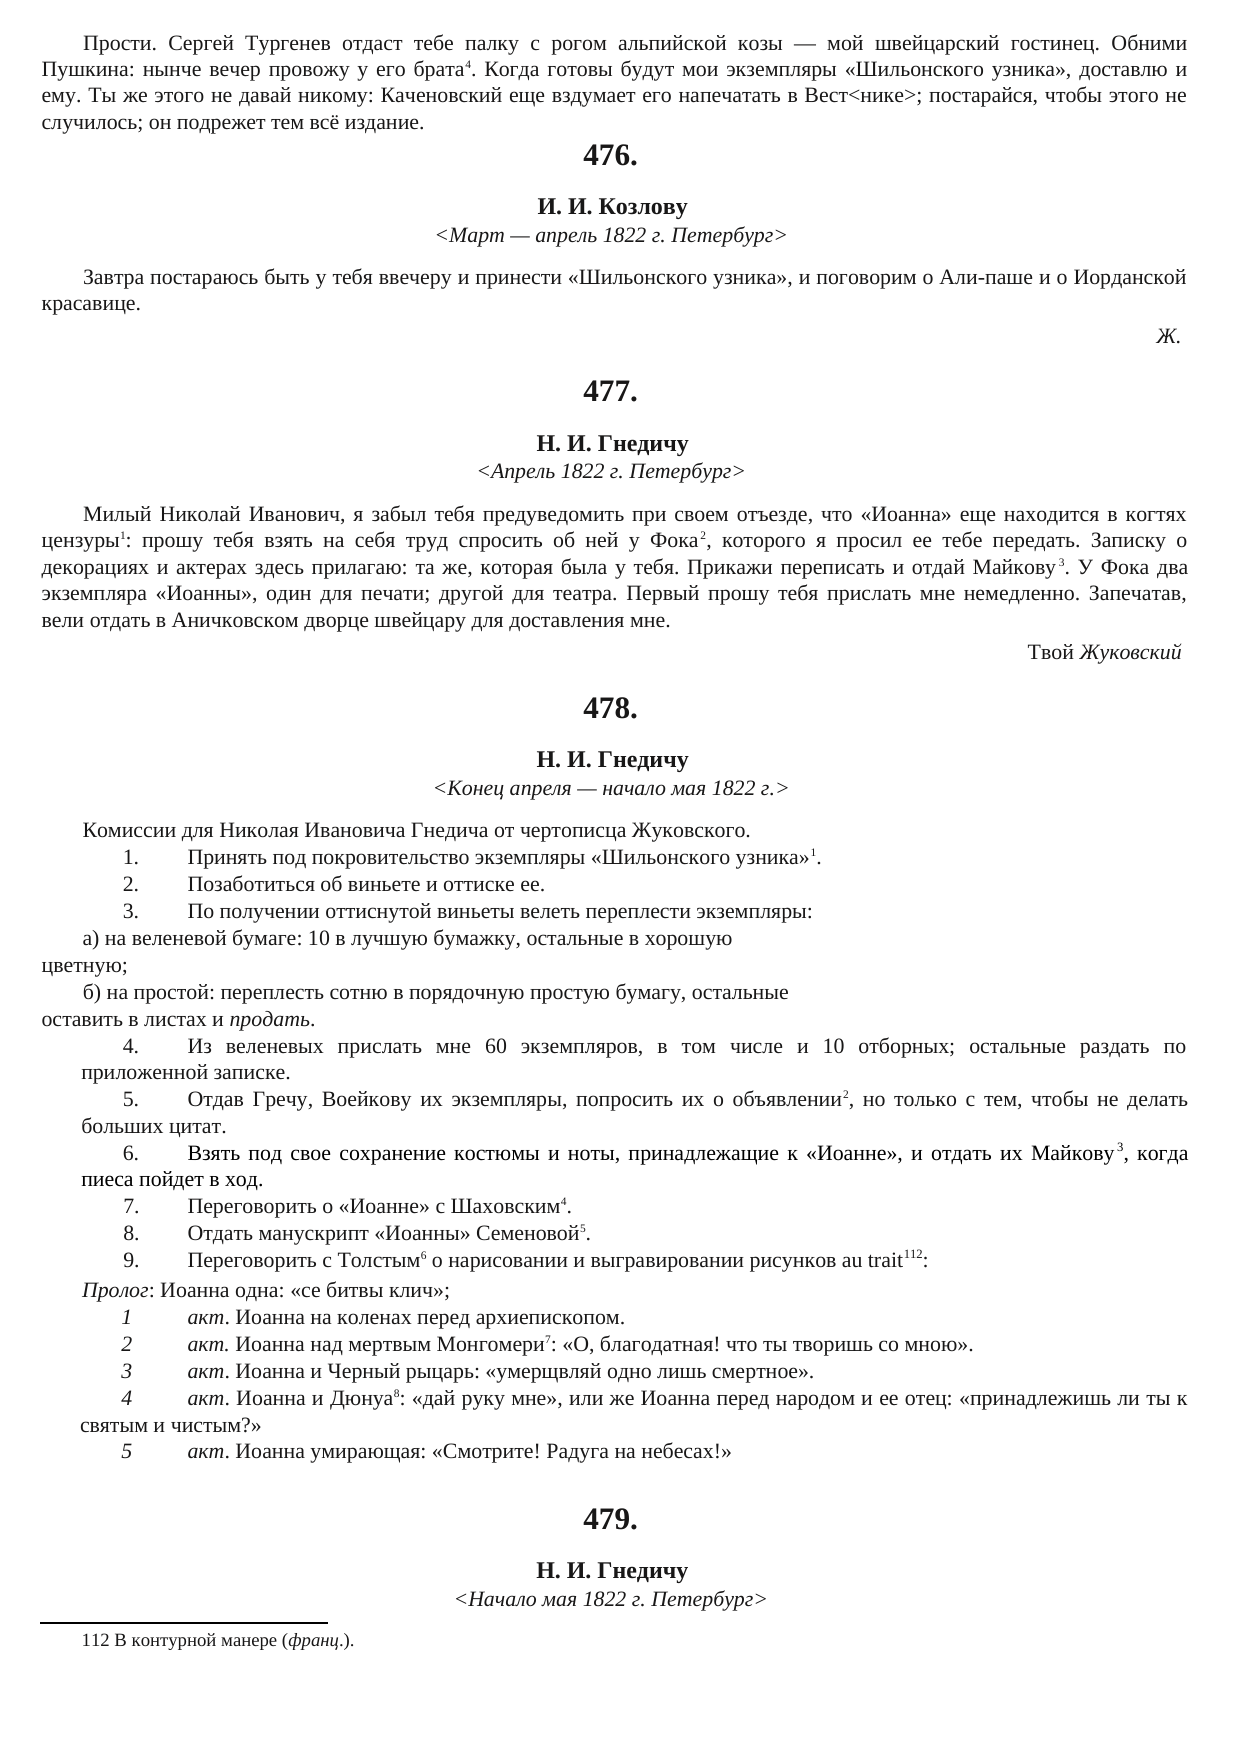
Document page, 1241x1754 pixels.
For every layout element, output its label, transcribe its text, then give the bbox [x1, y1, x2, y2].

subtitle 479. [40, 1500, 1181, 1536]
subtitle 476. [40, 136, 1181, 172]
text Пролог: Иоанна одна: «се битвы клич»; [82, 1277, 1188, 1302]
list Принять под покровительство экземпляры «Шильонского узника»1. [81, 844, 1188, 869]
list акт. Иоанна умирающая: «Смотрите! Радуга на небесах!» [80, 1438, 1188, 1464]
list Позаботиться об виньете и оттиске ее. [81, 871, 1188, 896]
list Переговорить с Толстым6 о нарисовании и выгравировании рисунков au trait: [81, 1247, 1188, 1272]
list акт. Иоанна на коленах перед архиепископом. [80, 1304, 1188, 1329]
text <Апрель 1822 г. Петербург> [41, 458, 1183, 484]
text б) на простой: переплесть сотню в порядочную простую бумагу, остальные [83, 979, 1188, 1004]
text Прости. Сергей Тургенев отдаст тебе палку с рогом альпийской козы — мой швейцарский гостинец. Обними Пушкина: нынче вечер провожу у его брата4. Когда готовы будут мои экземпляры «Шильонского узника», доставлю и ему. Ты же этого не давай никому: Каченовский еще вздумает его напечатать в Вест<нике>; постарайся, чтобы этого не случилось; он подрежет тем всё издание. [41, 29, 1188, 134]
text Завтра постараюсь быть у тебя ввечеру и принести «Шильонского узника», и поговорим о Али-паше и о Иорданской красавице. [41, 264, 1188, 316]
text <Март — апрель 1822 г. Петербург> [41, 222, 1183, 247]
list В контурной манере (франц.). [40, 1629, 1188, 1651]
text Ж. [80, 323, 1183, 348]
subtitle 477. [40, 373, 1181, 409]
text И. И. Козлову [41, 192, 1184, 219]
text Милый Николай Иванович, я забыл тебя предуведомить при своем отъезде, что «Иоанна» еще находится в когтях цензуры1: прошу тебя взять на себя труд спросить об ней у Фока2, которого я просил ее тебе передать. Записку о декорациях и актерах здесь прилагаю: та же, которая была у тебя. Прикажи переписать и отдай Майкову3. У Фока два экземпляра «Иоанны», один для печати; другой для театра. Первый прошу тебя прислать мне немедленно. Запечатав, вели отдать в Аничковском дворце швейцару для доставления мне. [41, 501, 1188, 632]
text а) на веленевой бумаге: 10 в лучшую бумажку, остальные в хорошую [82, 925, 1188, 950]
text Твой Жуковский [80, 639, 1183, 664]
text <Конец апреля — начало мая 1822 г.> [41, 775, 1183, 800]
list Отдать манускрипт «Иоанны» Семеновой5. [81, 1220, 1188, 1245]
list акт. Иоанна и Черный рыцарь: «умерщвляй одно лишь смертное». [80, 1358, 1188, 1383]
list Переговорить о «Иоанне» с Шаховским4. [81, 1193, 1188, 1218]
text Н. И. Гнедичу [41, 1556, 1183, 1584]
list акт. Иоанна и Дюнуа8: «дай руку мне», или же Иоанна перед народом и ее отец: «принадлежишь ли ты к святым и чистым?» [80, 1385, 1188, 1437]
text Комиссии для Николая Ивановича Гнедича от чертописца Жуковского. [82, 817, 1188, 842]
list Из веленевых прислать мне 60 экземпляров, в том числе и 10 отборных; остальные раздать по приложенной записке. [81, 1033, 1188, 1084]
text Н. И. Гнедичу [41, 745, 1184, 772]
text Н. И. Гнедичу [41, 428, 1184, 456]
list акт. Иоанна над мертвым Монгомери7: «О, благодатная! что ты творишь со мною». [80, 1331, 1188, 1356]
list Взять под свое сохранение костюмы и ноты, принадлежащие к «Иоанне», и отдать их Майкову3, когда пиеса пойдет в ход. [81, 1140, 1188, 1191]
text цветную; [41, 952, 1188, 977]
text оставить в листах и продать. [41, 1006, 1188, 1031]
list По получении оттиснутой виньеты велеть переплести экземпляры: [81, 898, 1188, 923]
list Отдав Гречу, Воейкову их экземпляры, попросить их о объявлении2, но только с тем, чтобы не делать больших цитат. [81, 1086, 1188, 1138]
text <Начало мая 1822 г. Петербург> [41, 1586, 1182, 1611]
subtitle 478. [40, 689, 1181, 725]
